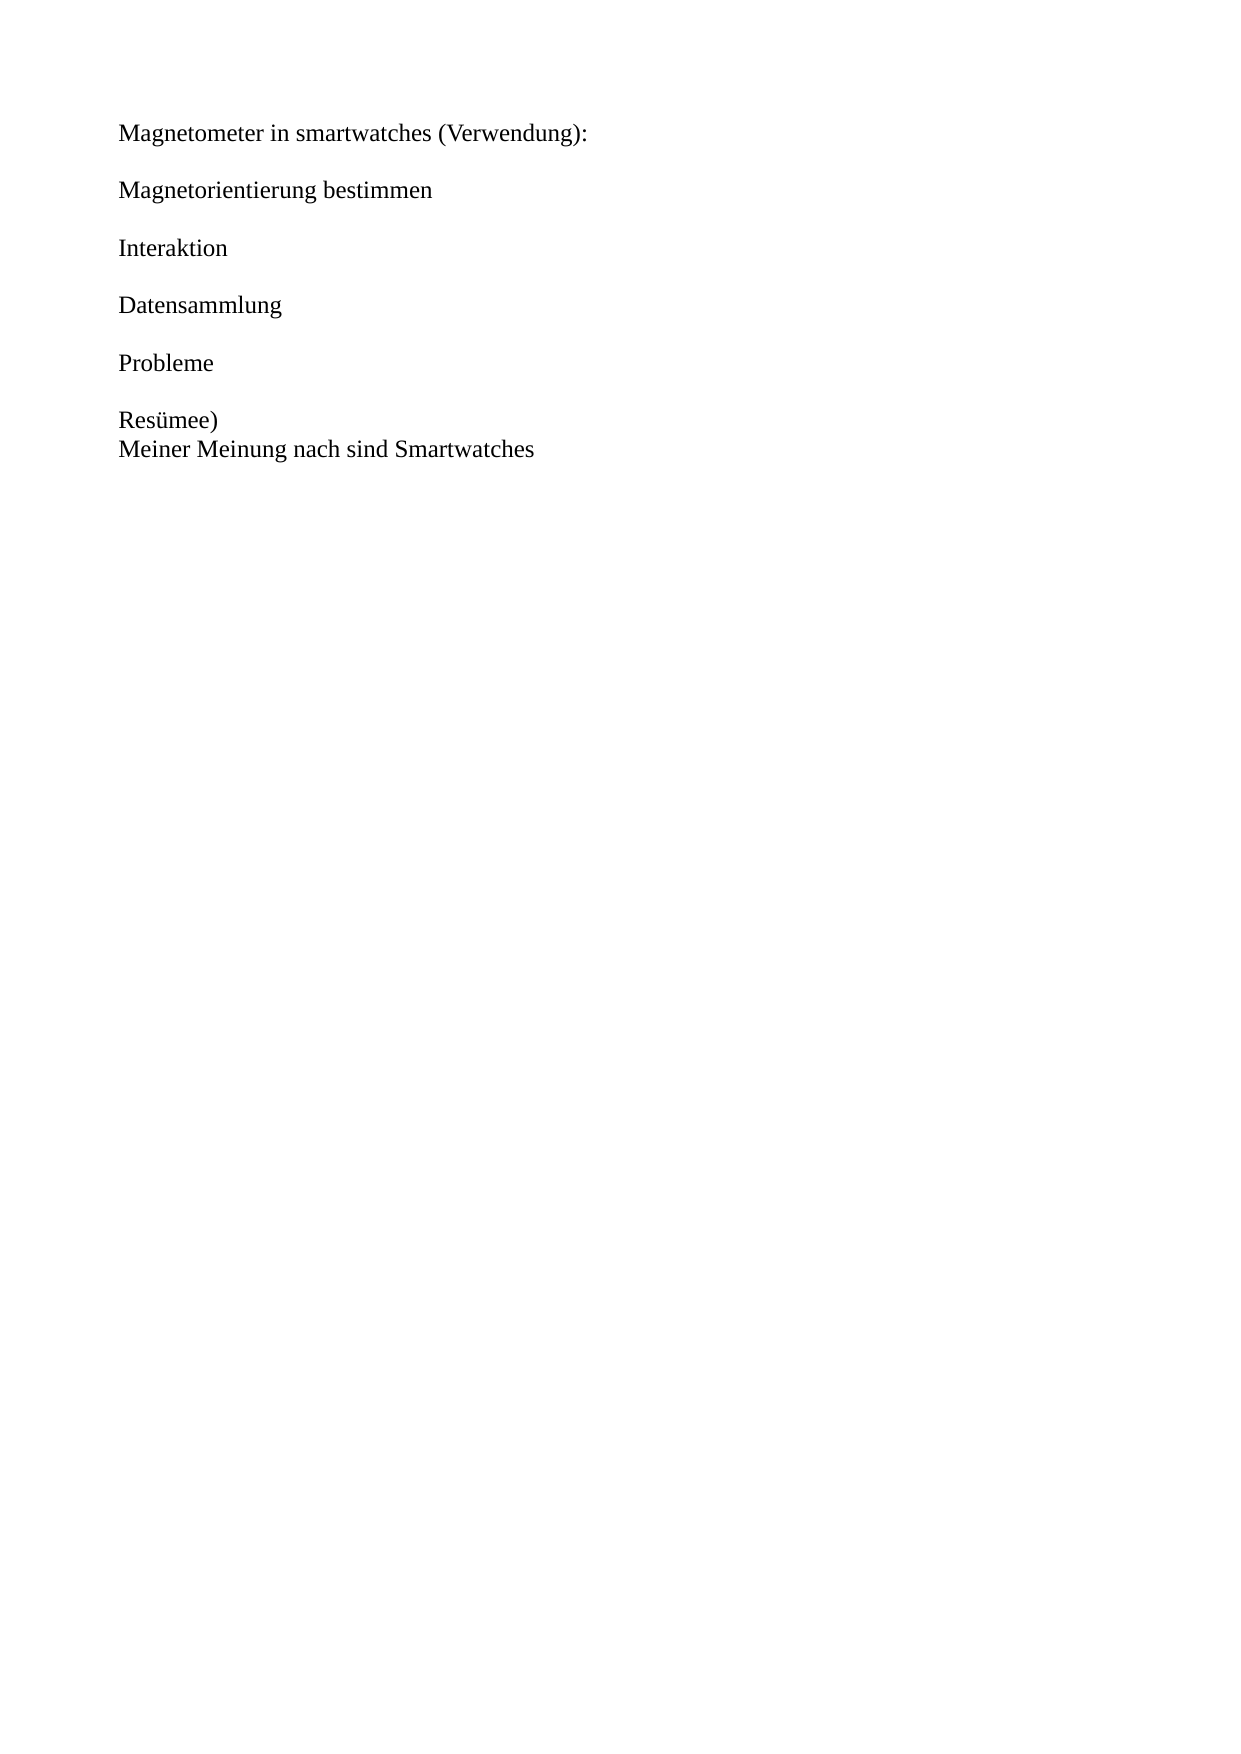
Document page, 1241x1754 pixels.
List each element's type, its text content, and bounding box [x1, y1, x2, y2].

text Interaktion [118, 233, 1122, 262]
text Magnetometer in smartwatches (Verwendung): [118, 118, 1122, 147]
text Datensammlung [118, 291, 1122, 319]
text Resümee) [118, 406, 1122, 434]
text Magnetorientierung bestimmen [118, 176, 1122, 204]
text Meiner Meinung nach sind Smartwatches [118, 434, 1122, 463]
text Probleme [118, 348, 1122, 377]
